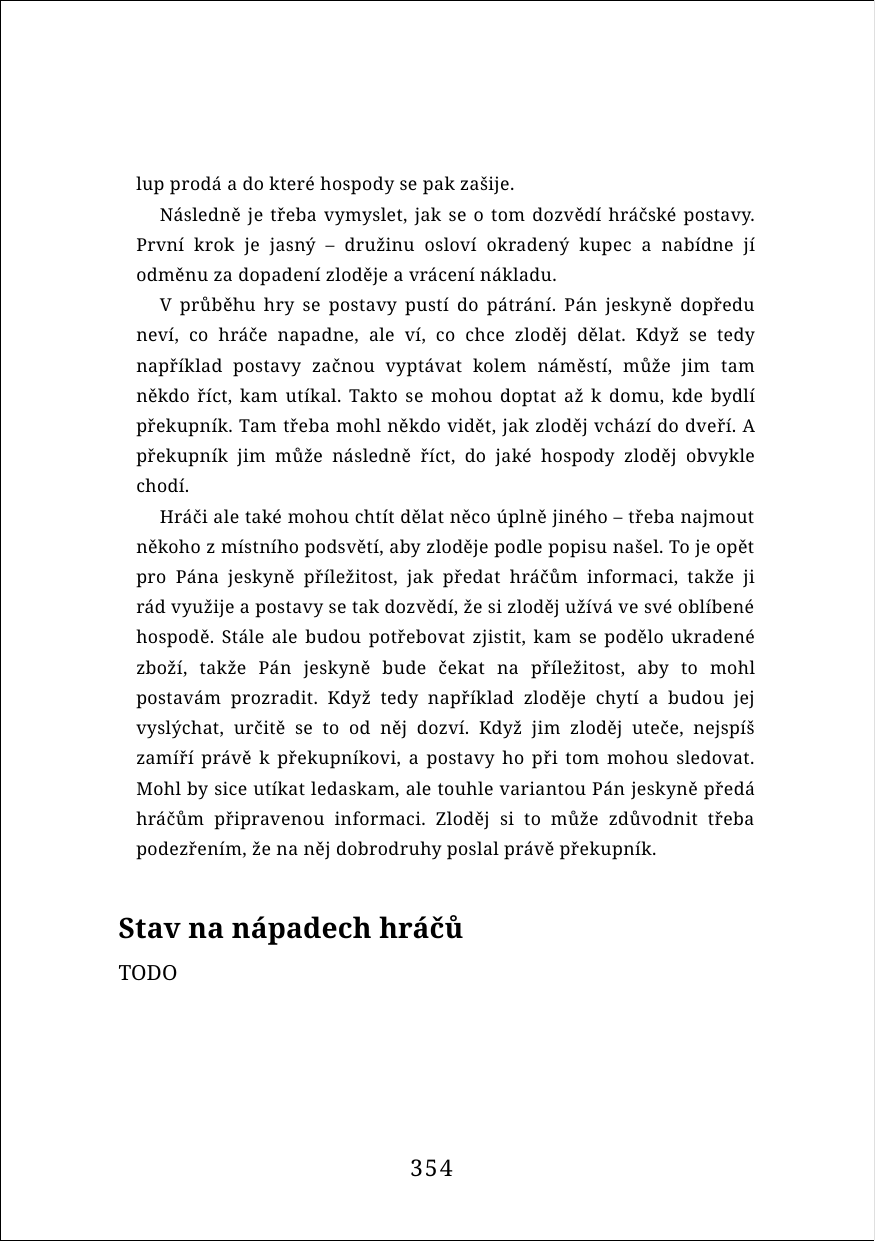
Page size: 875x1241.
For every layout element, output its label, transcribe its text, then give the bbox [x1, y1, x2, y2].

subtitle Stav na nápadech hráčů [118, 908, 756, 946]
text lup prodá a do které hospody se pak zašije. Následně je třeba vymyslet, jak se o tom dozvědí hráčské postavy. První krok je jasný – družinu osloví okradený kupec a nabídne jí odměnu za dopadení zloděje a vrácení nákladu. V průběhu hry se postavy pustí do pátrání. Pán jeskyně dopředu neví, co hráče napadne, ale ví, co chce zloděj dělat. Když se tedy například postavy začnou vyptávat kolem náměstí, může jim tam někdo říct, kam utíkal. Takto se mohou doptat až k domu, kde bydlí překupník. Tam třeba mohl někdo vidět, jak zloděj vchází do dveří. A překupník jim může následně říct, do jaké hospody zloděj obvykle chodí. Hráči ale také mohou chtít dělat něco úplně jiného – třeba najmout někoho z místního podsvětí, aby zloděje podle popisu našel. To je opět pro Pána jeskyně příležitost, jak předat hráčům informaci, takže ji rád využije a postavy se tak dozvědí, že si zloděj užívá ve své oblíbené hospodě. Stále ale budou potřebovat zjistit, kam se podělo ukradené zboží, takže Pán jeskyně bude čekat na příležitost, aby to mohl postavám prozradit. Když tedy například zloděje chytí a budou jej vyslýchat, určitě se to od něj dozví. Když jim zloděj uteče, nejspíš zamíří právě k překupníkovi, a postavy ho při tom mohou sledovat. Mohl by sice utíkat ledaskam, ale touhle variantou Pán jeskyně předá hráčům připravenou informaci. Zloděj si to může zdůvodnit třeba podezřením, že na něj dobrodruhy poslal právě překupník. [136, 172, 756, 861]
text TODO [118, 958, 756, 986]
